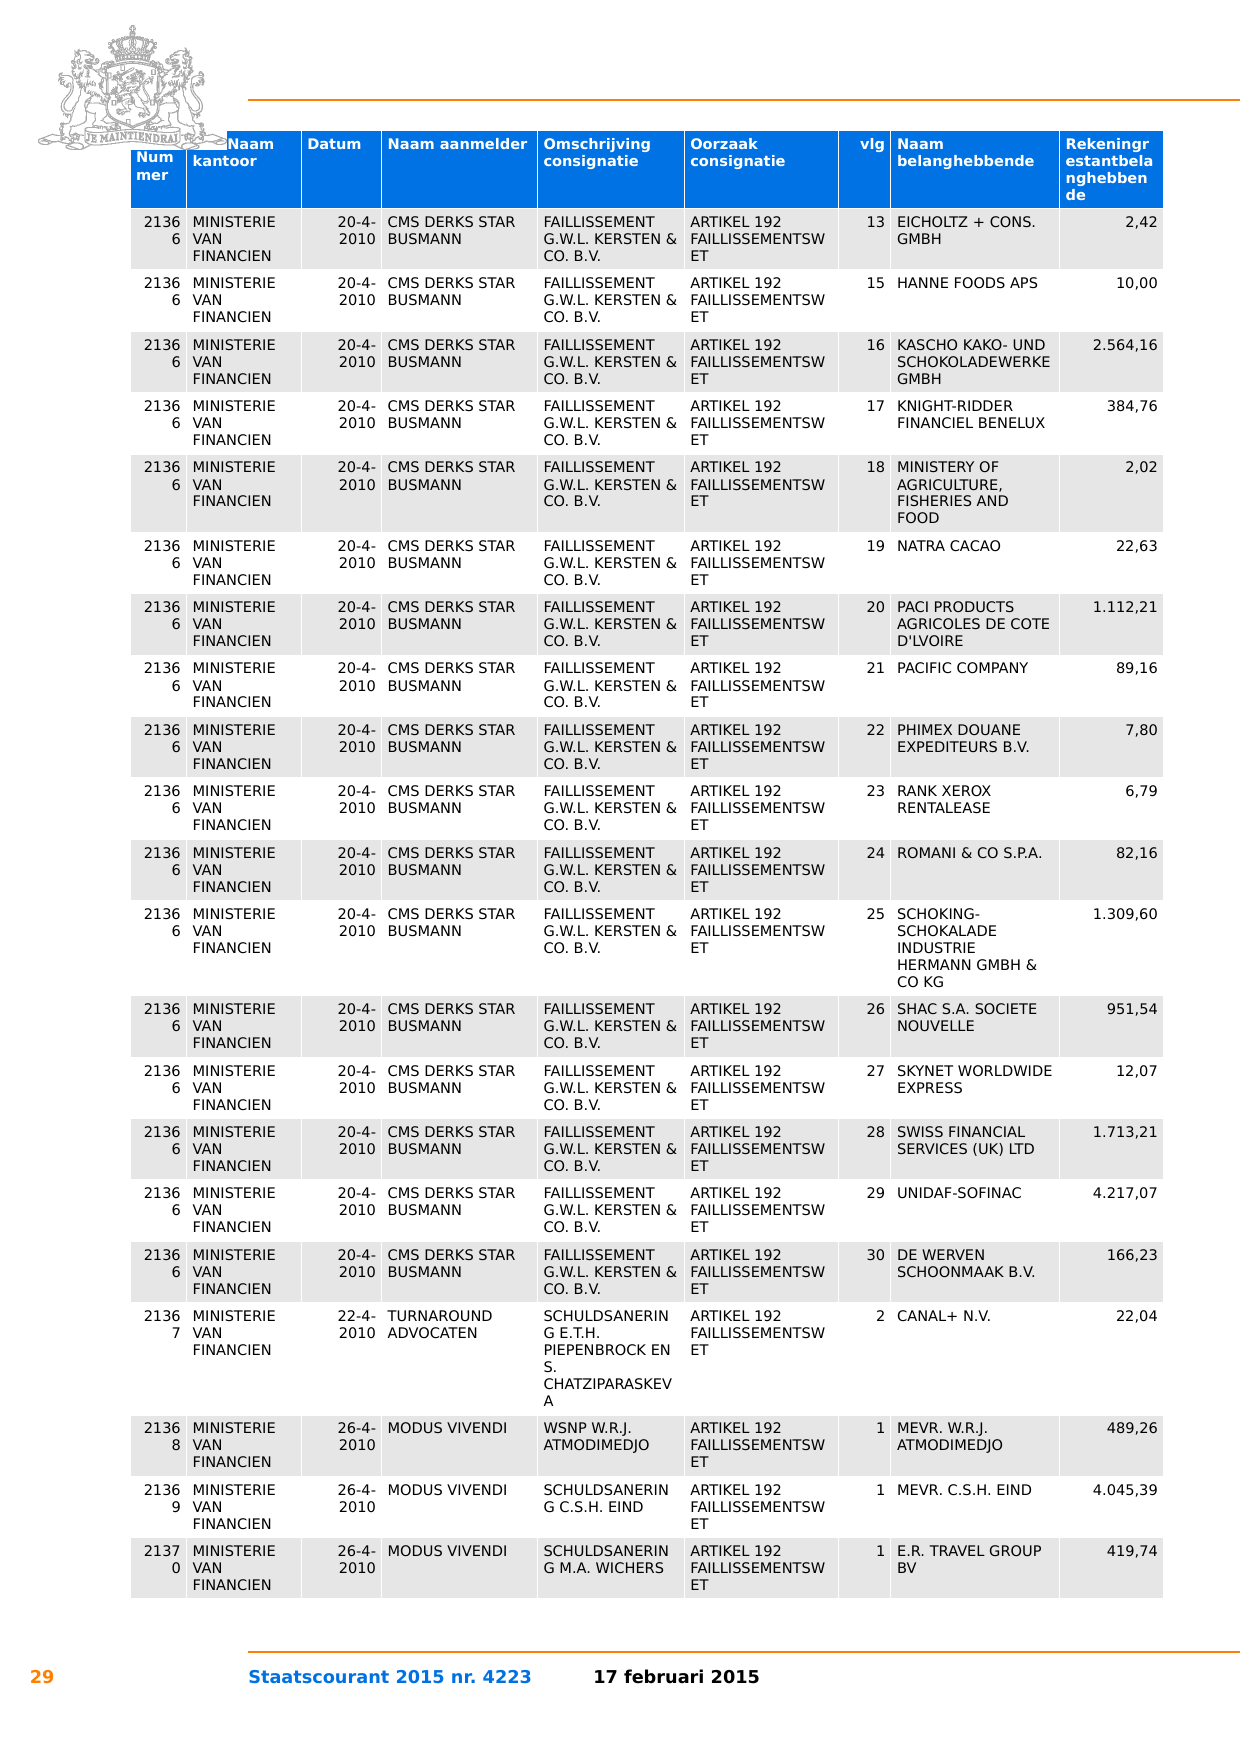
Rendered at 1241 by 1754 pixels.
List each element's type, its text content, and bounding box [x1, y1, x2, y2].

table_header Datum [302, 131, 381, 208]
table_cell SCHOKING-SCHOKALADE INDUSTRIE HERMANN GMBH & CO KG [891, 901, 1059, 995]
table_header vlg [839, 131, 890, 208]
table_cell MINISTERIE VAN FINANCIEN [187, 1119, 301, 1179]
table_cell MINISTERIE VAN FINANCIEN [187, 901, 301, 995]
table_cell CMS DERKS STAR BUSMANN [382, 455, 537, 532]
table_cell 82,16 [1060, 840, 1163, 900]
table_cell CMS DERKS STAR BUSMANN [382, 1181, 537, 1241]
table_cell 20-4-2010 [302, 779, 381, 839]
table_cell 2.564,16 [1060, 332, 1163, 392]
table_cell 26-4-2010 [302, 1416, 381, 1476]
table_cell 28 [839, 1119, 890, 1179]
table_cell CMS DERKS STAR BUSMANN [382, 779, 537, 839]
table_cell KNIGHT-RIDDER FINANCIEL BENELUX [891, 393, 1059, 454]
table_cell 166,23 [1060, 1242, 1163, 1302]
table_cell 21370 [131, 1538, 186, 1598]
table_cell 20-4-2010 [302, 996, 381, 1057]
table_cell 21366 [131, 996, 186, 1057]
table_cell 26 [839, 996, 890, 1057]
table_cell FAILLISSEMENT G.W.L. KERSTEN & CO. B.V. [538, 1181, 684, 1241]
table_cell 20-4-2010 [302, 455, 381, 532]
table_cell ARTIKEL 192 FAILLISSEMENTSWET [685, 1242, 838, 1302]
table_cell ARTIKEL 192 FAILLISSEMENTSWET [685, 779, 838, 839]
table_cell MINISTERIE VAN FINANCIEN [187, 1416, 301, 1476]
table_cell MODUS VIVENDI [382, 1416, 537, 1476]
table_cell MODUS VIVENDI [382, 1538, 537, 1598]
table_cell FAILLISSEMENT G.W.L. KERSTEN & CO. B.V. [538, 393, 684, 454]
table_cell SCHULDSANERING M.A. WICHERS [538, 1538, 684, 1598]
table_cell FAILLISSEMENT G.W.L. KERSTEN & CO. B.V. [538, 332, 684, 392]
table_cell SCHULDSANERING C.S.H. EIND [538, 1477, 684, 1537]
table_cell FAILLISSEMENT G.W.L. KERSTEN & CO. B.V. [538, 996, 684, 1057]
table_cell MINISTERIE VAN FINANCIEN [187, 840, 301, 900]
table_cell FAILLISSEMENT G.W.L. KERSTEN & CO. B.V. [538, 1242, 684, 1302]
table_cell MINISTERIE VAN FINANCIEN [187, 1477, 301, 1537]
table_cell 1 [839, 1538, 890, 1598]
table_cell MINISTERIE VAN FINANCIEN [187, 717, 301, 777]
table_cell 20-4-2010 [302, 393, 381, 454]
table_cell MINISTERIE VAN FINANCIEN [187, 1181, 301, 1241]
table_cell 25 [839, 901, 890, 995]
table_cell FAILLISSEMENT G.W.L. KERSTEN & CO. B.V. [538, 594, 684, 655]
table_cell CMS DERKS STAR BUSMANN [382, 656, 537, 716]
table_cell 17 [839, 393, 890, 454]
table_cell 419,74 [1060, 1538, 1163, 1598]
table_cell ARTIKEL 192 FAILLISSEMENTSWET [685, 717, 838, 777]
table_cell WSNP W.R.J. ATMODIMEDJO [538, 1416, 684, 1476]
table_cell CMS DERKS STAR BUSMANN [382, 717, 537, 777]
table_cell PHIMEX DOUANE EXPEDITEURS B.V. [891, 717, 1059, 777]
table_cell FAILLISSEMENT G.W.L. KERSTEN & CO. B.V. [538, 840, 684, 900]
table_cell 21366 [131, 1058, 186, 1118]
table_cell MINISTERIE VAN FINANCIEN [187, 1242, 301, 1302]
table_cell UNIDAF-SOFINAC [891, 1181, 1059, 1241]
table_cell 21366 [131, 656, 186, 716]
table_cell 21366 [131, 271, 186, 331]
table_cell FAILLISSEMENT G.W.L. KERSTEN & CO. B.V. [538, 209, 684, 269]
table_cell 2,42 [1060, 209, 1163, 269]
table_cell 20-4-2010 [302, 1242, 381, 1302]
table_cell 20-4-2010 [302, 209, 381, 269]
table_cell CMS DERKS STAR BUSMANN [382, 1242, 537, 1302]
table_cell 21366 [131, 1242, 186, 1302]
table_cell CMS DERKS STAR BUSMANN [382, 271, 537, 331]
table_cell 21367 [131, 1303, 186, 1414]
table_cell ARTIKEL 192 FAILLISSEMENTSWET [685, 393, 838, 454]
table_cell 21366 [131, 594, 186, 655]
table_cell MINISTERIE VAN FINANCIEN [187, 393, 301, 454]
table_cell 1.713,21 [1060, 1119, 1163, 1179]
table_cell 21366 [131, 901, 186, 995]
table_cell MINISTERIE VAN FINANCIEN [187, 1303, 301, 1414]
table_cell 27 [839, 1058, 890, 1118]
table_cell 15 [839, 271, 890, 331]
table_cell ARTIKEL 192 FAILLISSEMENTSWET [685, 209, 838, 269]
table_cell 22-4-2010 [302, 1303, 381, 1414]
table_header Naam aanmelder [382, 131, 537, 208]
table_cell FAILLISSEMENT G.W.L. KERSTEN & CO. B.V. [538, 1058, 684, 1118]
table_cell ARTIKEL 192 FAILLISSEMENTSWET [685, 1538, 838, 1598]
table_cell 21 [839, 656, 890, 716]
table_cell SCHULDSANERING E.T.H. PIEPENBROCK EN S. CHATZIPARASKEVA [538, 1303, 684, 1414]
table_cell CMS DERKS STAR BUSMANN [382, 332, 537, 392]
table_cell FAILLISSEMENT G.W.L. KERSTEN & CO. B.V. [538, 779, 684, 839]
table_cell 1.309,60 [1060, 901, 1163, 995]
table_cell 22,04 [1060, 1303, 1163, 1414]
table_cell 21366 [131, 455, 186, 532]
table_header Nummer [131, 150, 186, 208]
table_cell 20-4-2010 [302, 594, 381, 655]
table_cell 21369 [131, 1477, 186, 1537]
table_cell ARTIKEL 192 FAILLISSEMENTSWET [685, 332, 838, 392]
table_cell 20-4-2010 [302, 271, 381, 331]
table_cell 21366 [131, 533, 186, 593]
table_cell KASCHO KAKO- UND SCHOKOLADEWERKE GMBH [891, 332, 1059, 392]
table_cell 21366 [131, 1181, 186, 1241]
table_cell 16 [839, 332, 890, 392]
table_cell 21366 [131, 840, 186, 900]
table_cell 18 [839, 455, 890, 532]
table_cell 20-4-2010 [302, 1119, 381, 1179]
table_cell 21366 [131, 1119, 186, 1179]
table_cell ARTIKEL 192 FAILLISSEMENTSWET [685, 455, 838, 532]
table_cell 20 [839, 594, 890, 655]
table_cell HANNE FOODS APS [891, 271, 1059, 331]
table_cell ARTIKEL 192 FAILLISSEMENTSWET [685, 1058, 838, 1118]
table_cell FAILLISSEMENT G.W.L. KERSTEN & CO. B.V. [538, 656, 684, 716]
table_cell PACIFIC COMPANY [891, 656, 1059, 716]
table_cell MINISTERIE VAN FINANCIEN [187, 455, 301, 532]
table_cell 30 [839, 1242, 890, 1302]
table_cell ARTIKEL 192 FAILLISSEMENTSWET [685, 271, 838, 331]
table_cell CANAL+ N.V. [891, 1303, 1059, 1414]
table_cell CMS DERKS STAR BUSMANN [382, 594, 537, 655]
table_header Naam belanghebbende [891, 131, 1059, 208]
table_cell 21366 [131, 209, 186, 269]
table_cell ARTIKEL 192 FAILLISSEMENTSWET [685, 1416, 838, 1476]
table_cell 384,76 [1060, 393, 1163, 454]
table_cell CMS DERKS STAR BUSMANN [382, 393, 537, 454]
table_cell ARTIKEL 192 FAILLISSEMENTSWET [685, 1303, 838, 1414]
table_header Omschrijving consignatie [538, 131, 684, 208]
table_cell MINISTERIE VAN FINANCIEN [187, 1058, 301, 1118]
table_cell CMS DERKS STAR BUSMANN [382, 533, 537, 593]
table_cell 20-4-2010 [302, 1058, 381, 1118]
table_cell MINISTERIE VAN FINANCIEN [187, 209, 301, 269]
table_cell EICHOLTZ + CONS. GMBH [891, 209, 1059, 269]
table_cell MINISTERIE VAN FINANCIEN [187, 1538, 301, 1598]
table_header Rekeningrestantbelanghebbende [1060, 131, 1163, 208]
table_cell ARTIKEL 192 FAILLISSEMENTSWET [685, 533, 838, 593]
table_cell 6,79 [1060, 779, 1163, 839]
table_header Oorzaak consignatie [685, 131, 838, 208]
table_cell MINISTERIE VAN FINANCIEN [187, 594, 301, 655]
table_cell 23 [839, 779, 890, 839]
table_cell MINISTERIE VAN FINANCIEN [187, 996, 301, 1057]
table_cell 20-4-2010 [302, 656, 381, 716]
table_cell NATRA CACAO [891, 533, 1059, 593]
table_cell 4.045,39 [1060, 1477, 1163, 1537]
table_cell SHAC S.A. SOCIETE NOUVELLE [891, 996, 1059, 1057]
table_cell MINISTERIE VAN FINANCIEN [187, 332, 301, 392]
table_cell 12,07 [1060, 1058, 1163, 1118]
table_header Naam kantoor [187, 131, 301, 208]
table_cell 19 [839, 533, 890, 593]
table_cell MODUS VIVENDI [382, 1477, 537, 1537]
table_cell CMS DERKS STAR BUSMANN [382, 901, 537, 995]
table_cell ARTIKEL 192 FAILLISSEMENTSWET [685, 594, 838, 655]
table_cell 20-4-2010 [302, 901, 381, 995]
table_cell 21366 [131, 393, 186, 454]
table_cell 2,02 [1060, 455, 1163, 532]
table_cell 7,80 [1060, 717, 1163, 777]
table_cell FAILLISSEMENT G.W.L. KERSTEN & CO. B.V. [538, 455, 684, 532]
table_cell MINISTERIE VAN FINANCIEN [187, 656, 301, 716]
table_cell 22 [839, 717, 890, 777]
table_cell 4.217,07 [1060, 1181, 1163, 1241]
table_cell ARTIKEL 192 FAILLISSEMENTSWET [685, 996, 838, 1057]
table_cell 22,63 [1060, 533, 1163, 593]
table_cell 24 [839, 840, 890, 900]
table_cell 951,54 [1060, 996, 1163, 1057]
table_cell CMS DERKS STAR BUSMANN [382, 1119, 537, 1179]
table_cell ARTIKEL 192 FAILLISSEMENTSWET [685, 1119, 838, 1179]
table_cell 1.112,21 [1060, 594, 1163, 655]
picture [38, 25, 227, 150]
table_cell ARTIKEL 192 FAILLISSEMENTSWET [685, 1477, 838, 1537]
table_cell ARTIKEL 192 FAILLISSEMENTSWET [685, 840, 838, 900]
table_cell 2 [839, 1303, 890, 1414]
table_cell 1 [839, 1416, 890, 1476]
table_cell ARTIKEL 192 FAILLISSEMENTSWET [685, 656, 838, 716]
table_cell ROMANI & CO S.P.A. [891, 840, 1059, 900]
table_cell FAILLISSEMENT G.W.L. KERSTEN & CO. B.V. [538, 901, 684, 995]
table_cell MINISTERY OF AGRICULTURE, FISHERIES AND FOOD [891, 455, 1059, 532]
table_cell 20-4-2010 [302, 332, 381, 392]
table_cell 89,16 [1060, 656, 1163, 716]
table_cell CMS DERKS STAR BUSMANN [382, 996, 537, 1057]
table_cell 21368 [131, 1416, 186, 1476]
table_cell CMS DERKS STAR BUSMANN [382, 209, 537, 269]
table_cell 489,26 [1060, 1416, 1163, 1476]
table_cell 10,00 [1060, 271, 1163, 331]
table_cell FAILLISSEMENT G.W.L. KERSTEN & CO. B.V. [538, 717, 684, 777]
table_cell MINISTERIE VAN FINANCIEN [187, 533, 301, 593]
table_cell MEVR. W.R.J. ATMODIMEDJO [891, 1416, 1059, 1476]
table_cell 13 [839, 209, 890, 269]
table_cell 29 [839, 1181, 890, 1241]
table_cell FAILLISSEMENT G.W.L. KERSTEN & CO. B.V. [538, 533, 684, 593]
table_cell 20-4-2010 [302, 533, 381, 593]
table_cell MEVR. C.S.H. EIND [891, 1477, 1059, 1537]
table_cell FAILLISSEMENT G.W.L. KERSTEN & CO. B.V. [538, 1119, 684, 1179]
table_cell CMS DERKS STAR BUSMANN [382, 1058, 537, 1118]
table_cell FAILLISSEMENT G.W.L. KERSTEN & CO. B.V. [538, 271, 684, 331]
table_cell 26-4-2010 [302, 1538, 381, 1598]
table_cell PACI PRODUCTS AGRICOLES DE COTE D'LVOIRE [891, 594, 1059, 655]
table_cell DE WERVEN SCHOONMAAK B.V. [891, 1242, 1059, 1302]
table_cell 20-4-2010 [302, 1181, 381, 1241]
table_cell TURNAROUND ADVOCATEN [382, 1303, 537, 1414]
table_cell 21366 [131, 779, 186, 839]
table_cell 21366 [131, 332, 186, 392]
table_cell CMS DERKS STAR BUSMANN [382, 840, 537, 900]
table_cell 21366 [131, 717, 186, 777]
table_cell 20-4-2010 [302, 840, 381, 900]
table_cell ARTIKEL 192 FAILLISSEMENTSWET [685, 1181, 838, 1241]
table_cell 20-4-2010 [302, 717, 381, 777]
table_cell E.R. TRAVEL GROUP BV [891, 1538, 1059, 1598]
table_cell ARTIKEL 192 FAILLISSEMENTSWET [685, 901, 838, 995]
table_cell SKYNET WORLDWIDE EXPRESS [891, 1058, 1059, 1118]
table_cell 1 [839, 1477, 890, 1537]
table_cell MINISTERIE VAN FINANCIEN [187, 779, 301, 839]
table_cell 26-4-2010 [302, 1477, 381, 1537]
table_cell SWISS FINANCIAL SERVICES (UK) LTD [891, 1119, 1059, 1179]
table_cell RANK XEROX RENTALEASE [891, 779, 1059, 839]
table_cell MINISTERIE VAN FINANCIEN [187, 271, 301, 331]
